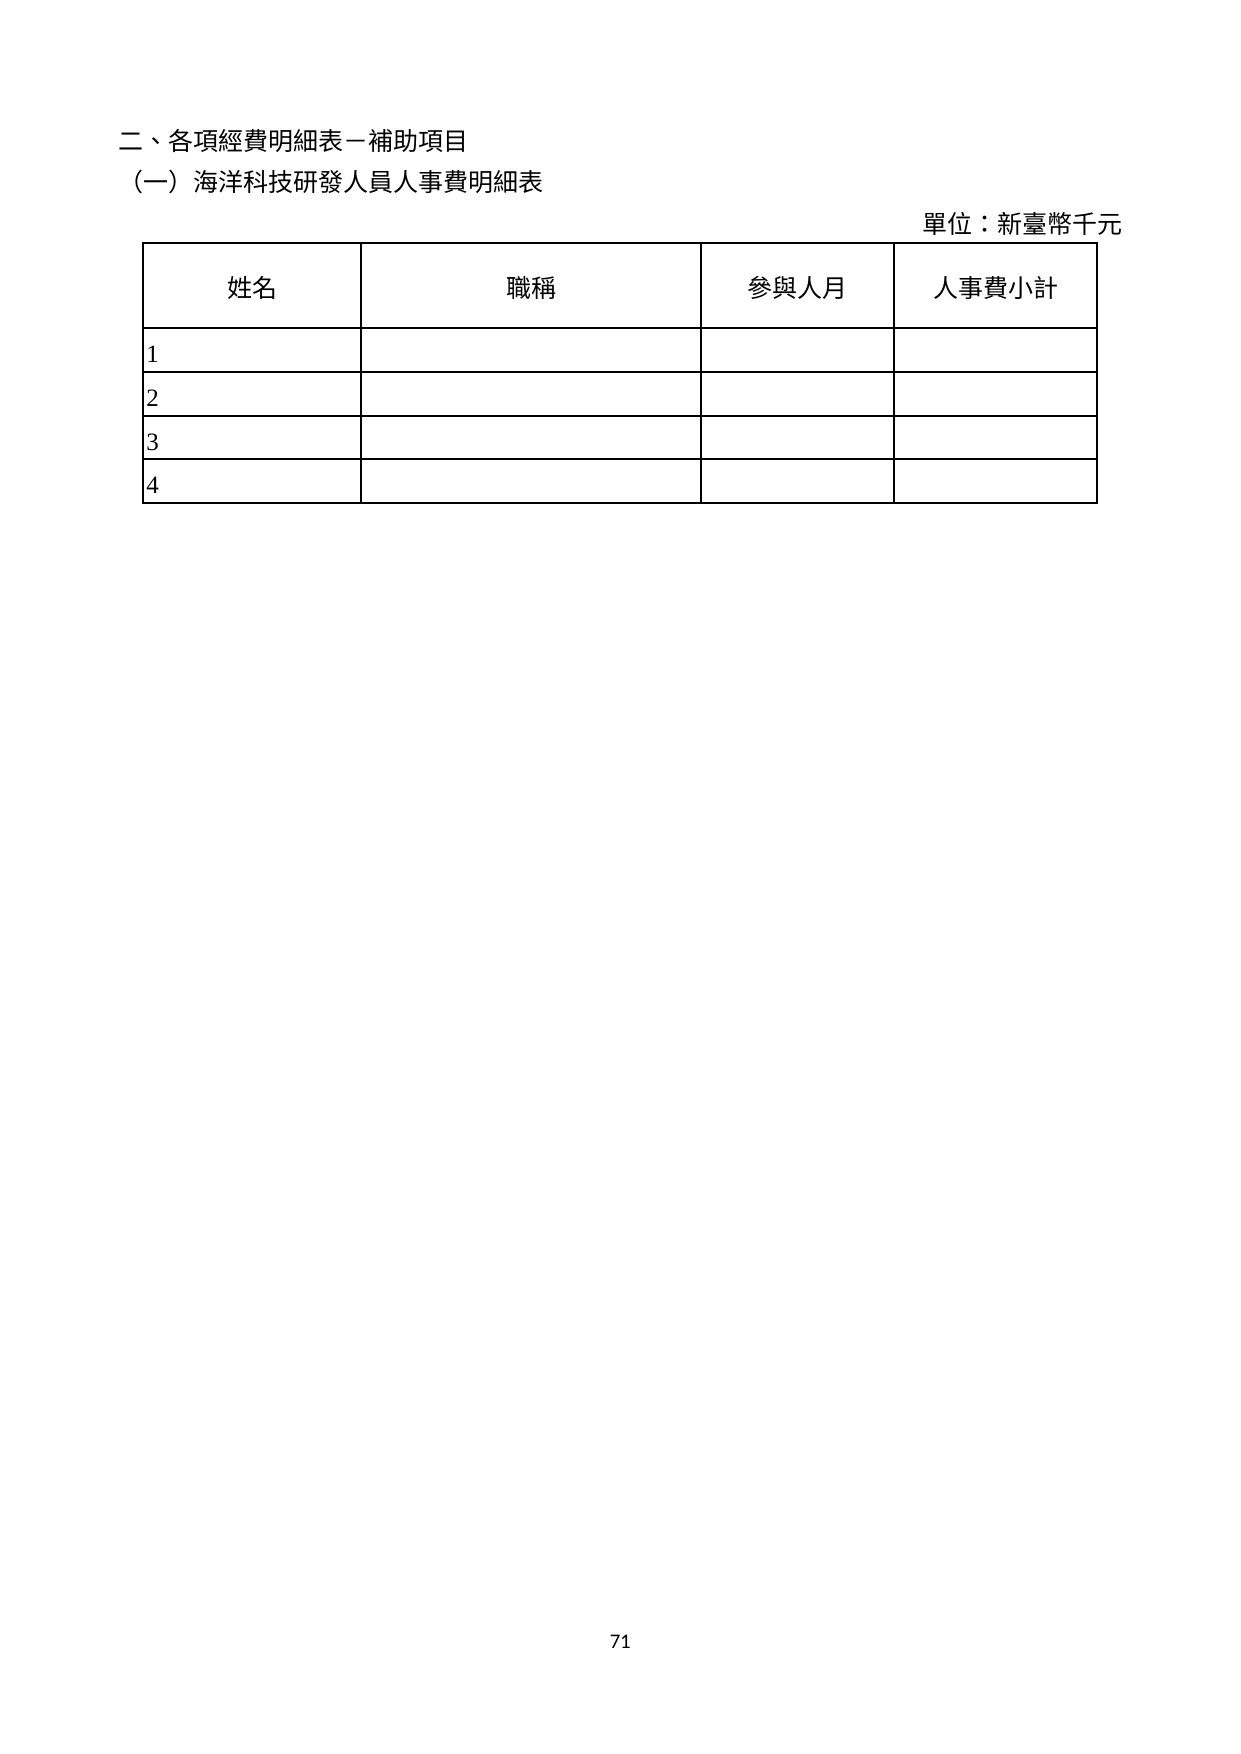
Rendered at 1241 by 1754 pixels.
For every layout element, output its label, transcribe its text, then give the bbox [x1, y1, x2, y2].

table_cell [895, 373, 1096, 414]
table_cell [702, 373, 893, 414]
table_header 參與人月 [702, 244, 893, 327]
table_cell [702, 460, 893, 502]
text 單位：新臺幣千元 [118, 200, 1122, 242]
table_cell 4 [144, 460, 360, 502]
table_cell [895, 460, 1096, 502]
table_cell 3 [144, 417, 360, 458]
table_cell [702, 329, 893, 371]
text 二、各項經費明細表－補助項目 [118, 117, 1122, 158]
table_header 職稱 [362, 244, 700, 327]
table_cell [702, 417, 893, 458]
table_header 人事費小計 [895, 244, 1096, 327]
table_cell [362, 373, 700, 414]
table_header 姓名 [144, 244, 360, 327]
table_cell 1 [144, 329, 360, 371]
table_cell [362, 329, 700, 371]
table_cell [895, 417, 1096, 458]
table_cell [362, 460, 700, 502]
table_cell [895, 329, 1096, 371]
text （一）海洋科技研發人員人事費明細表 [118, 158, 1122, 200]
table_cell [362, 417, 700, 458]
table_cell 2 [144, 373, 360, 414]
